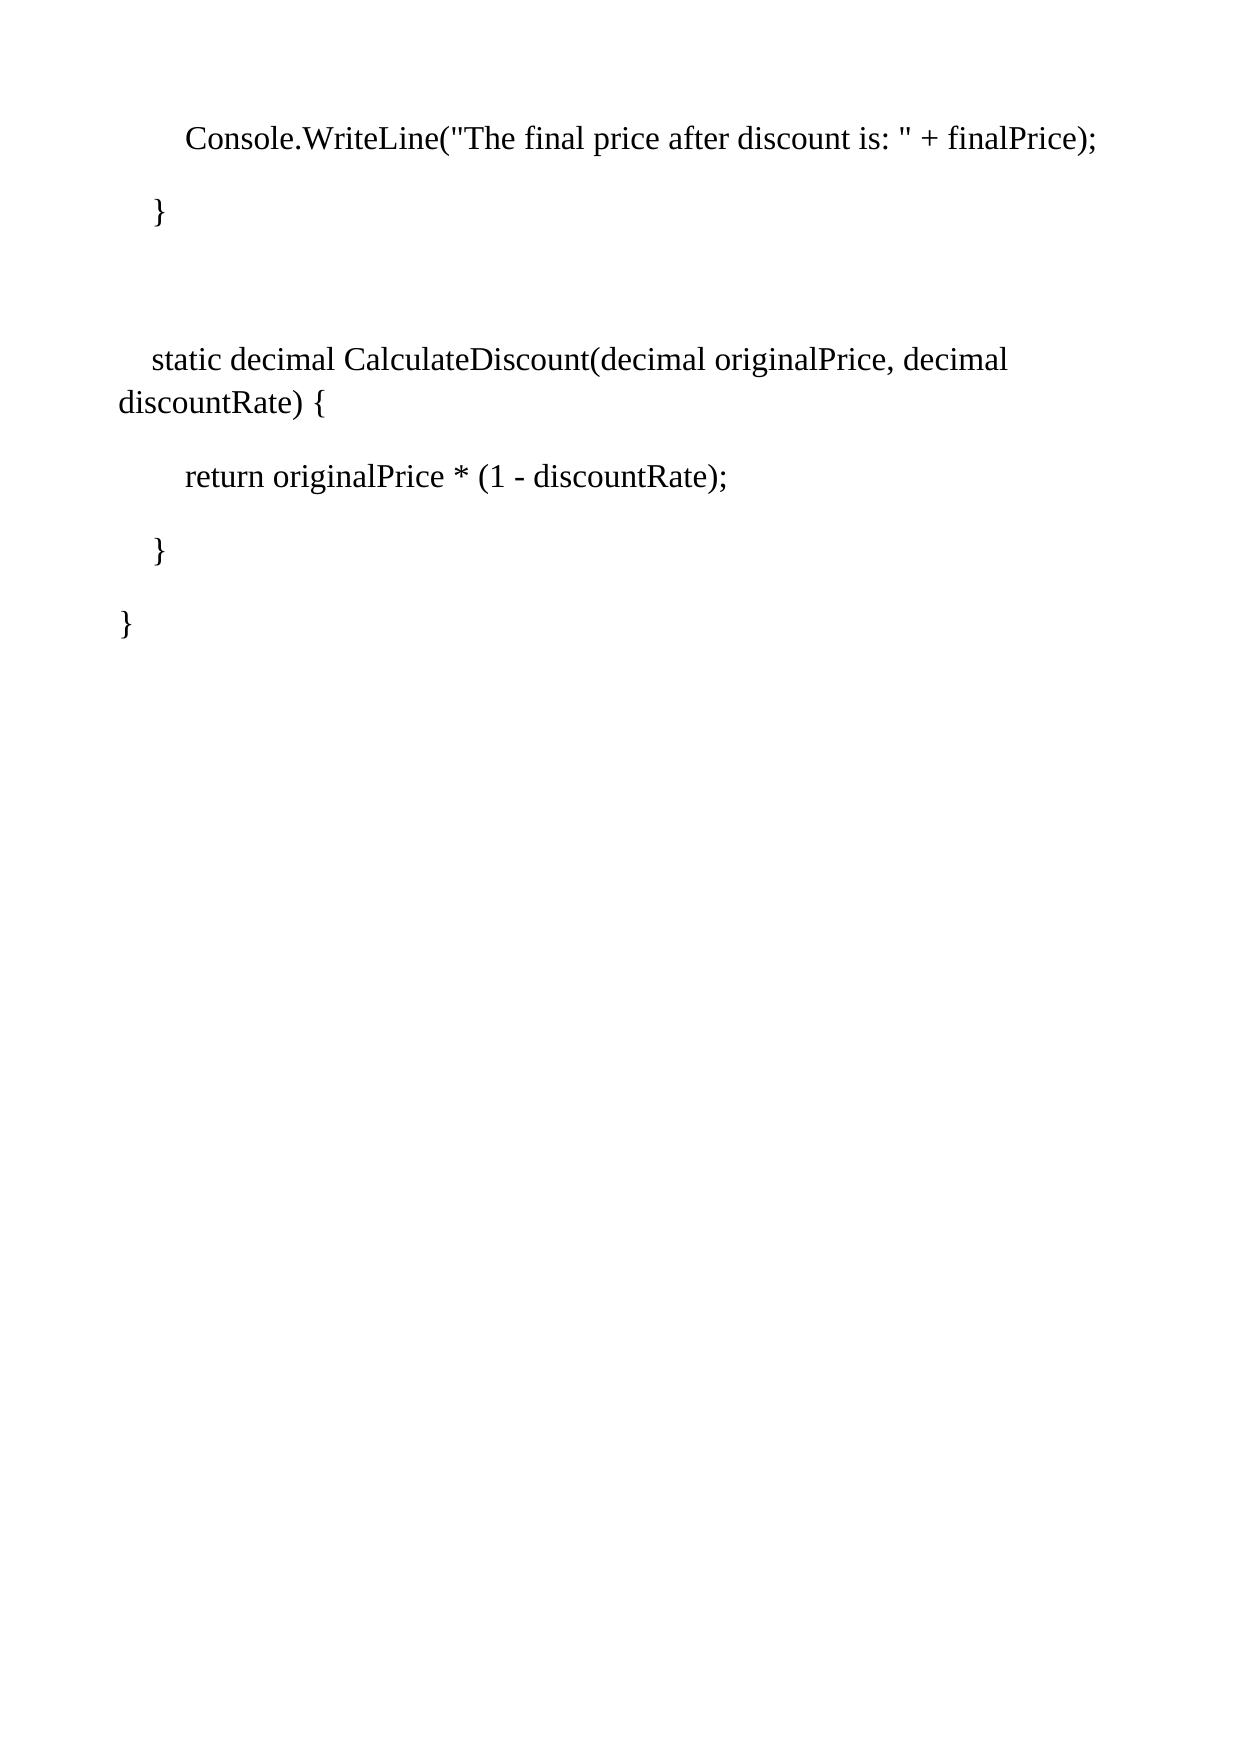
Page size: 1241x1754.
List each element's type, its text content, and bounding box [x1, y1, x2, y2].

text Console.WriteLine("The final price after discount is: " + finalPrice); [118, 118, 1122, 156]
text } [118, 603, 1122, 642]
text } [118, 530, 1122, 568]
text return originalPrice * (1 - discountRate); [118, 456, 1122, 495]
text } [118, 192, 1122, 230]
text static decimal CalculateDiscount(decimal originalPrice, decimal discountRate) { [118, 339, 1122, 421]
